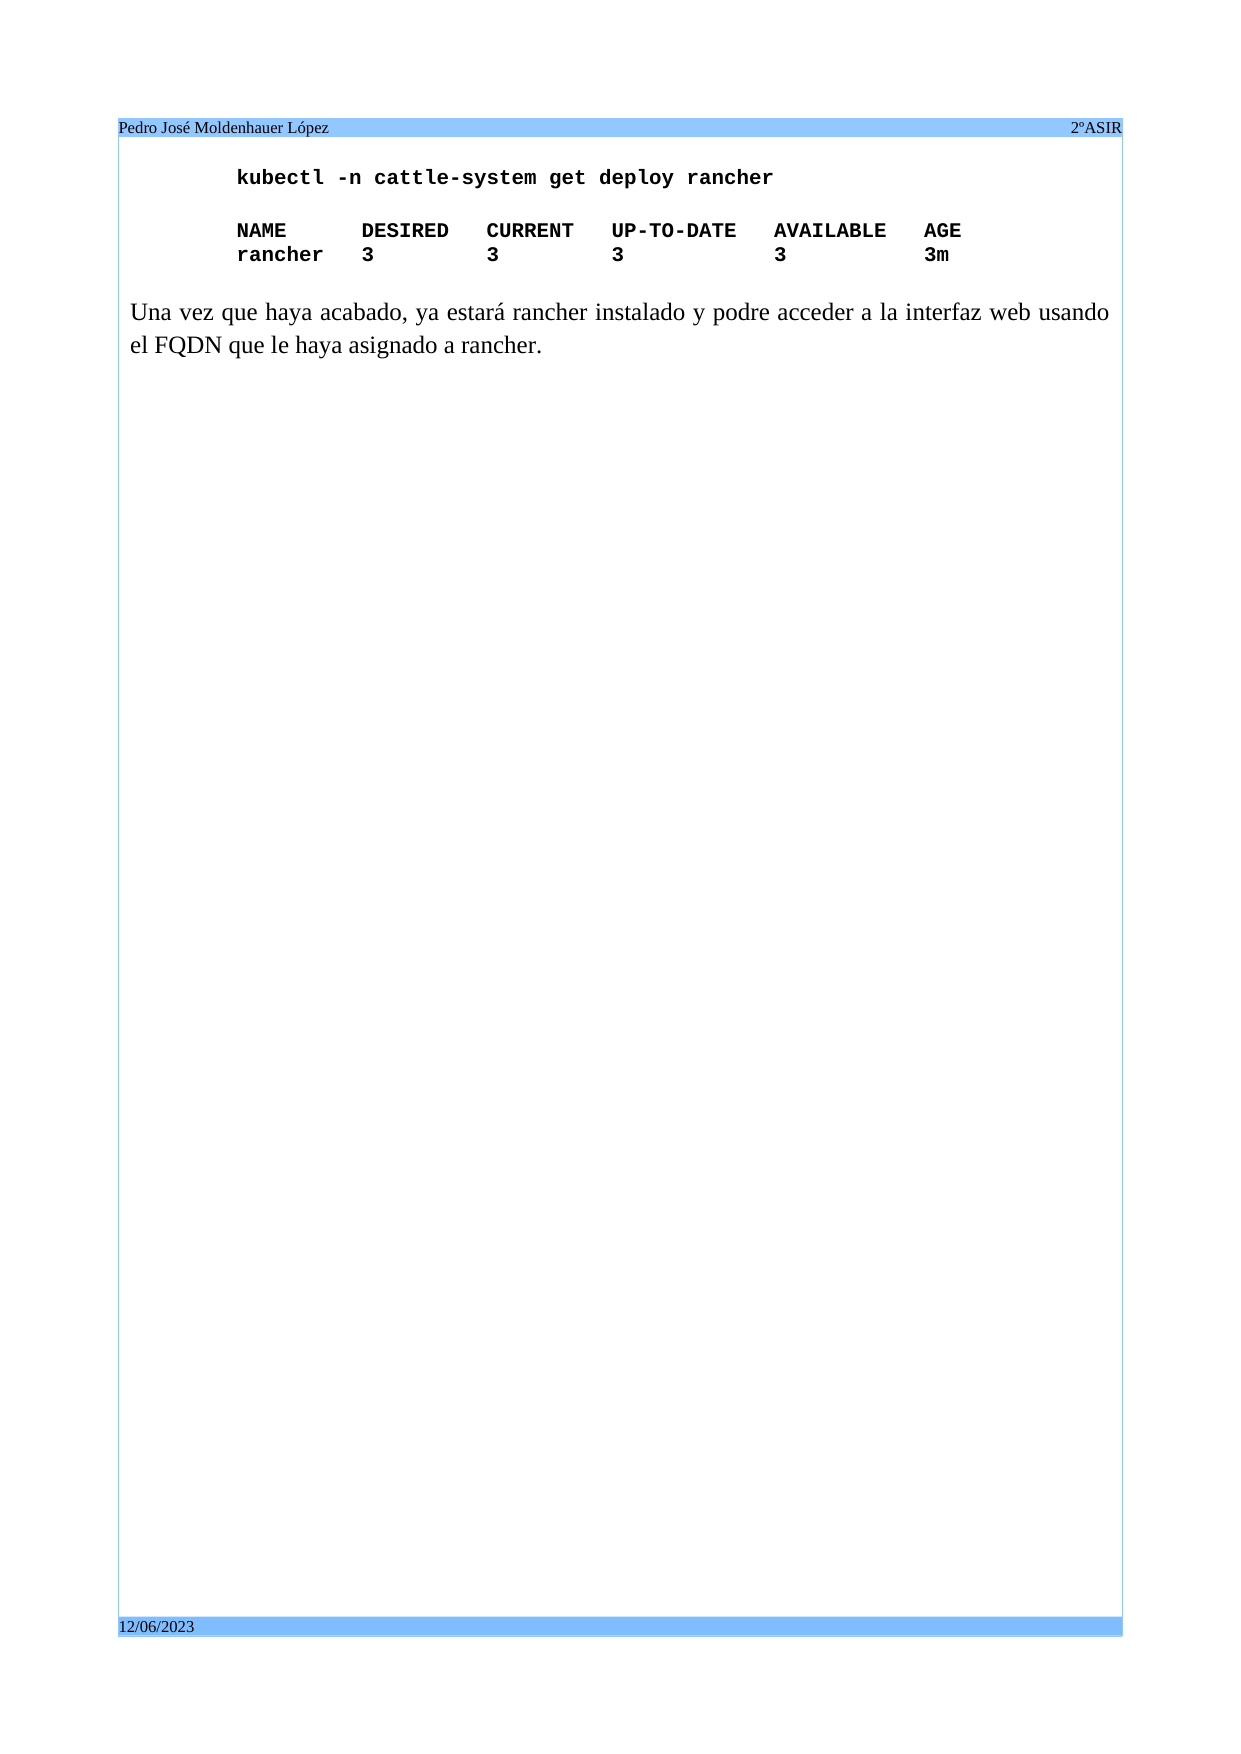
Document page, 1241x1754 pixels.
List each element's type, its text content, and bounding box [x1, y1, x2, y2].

text Una vez que haya acabado, ya estará rancher instalado y podre acceder a la interfaz web usando el FQDN que le haya asignado a rancher. [130, 297, 1110, 358]
text kubectl -n cattle-system get deploy rancher [119, 167, 1122, 191]
text rancher 3 3 3 3 3m [236, 244, 1122, 267]
text NAME DESIRED CURRENT UP-TO-DATE AVAILABLE AGE [236, 220, 1122, 244]
